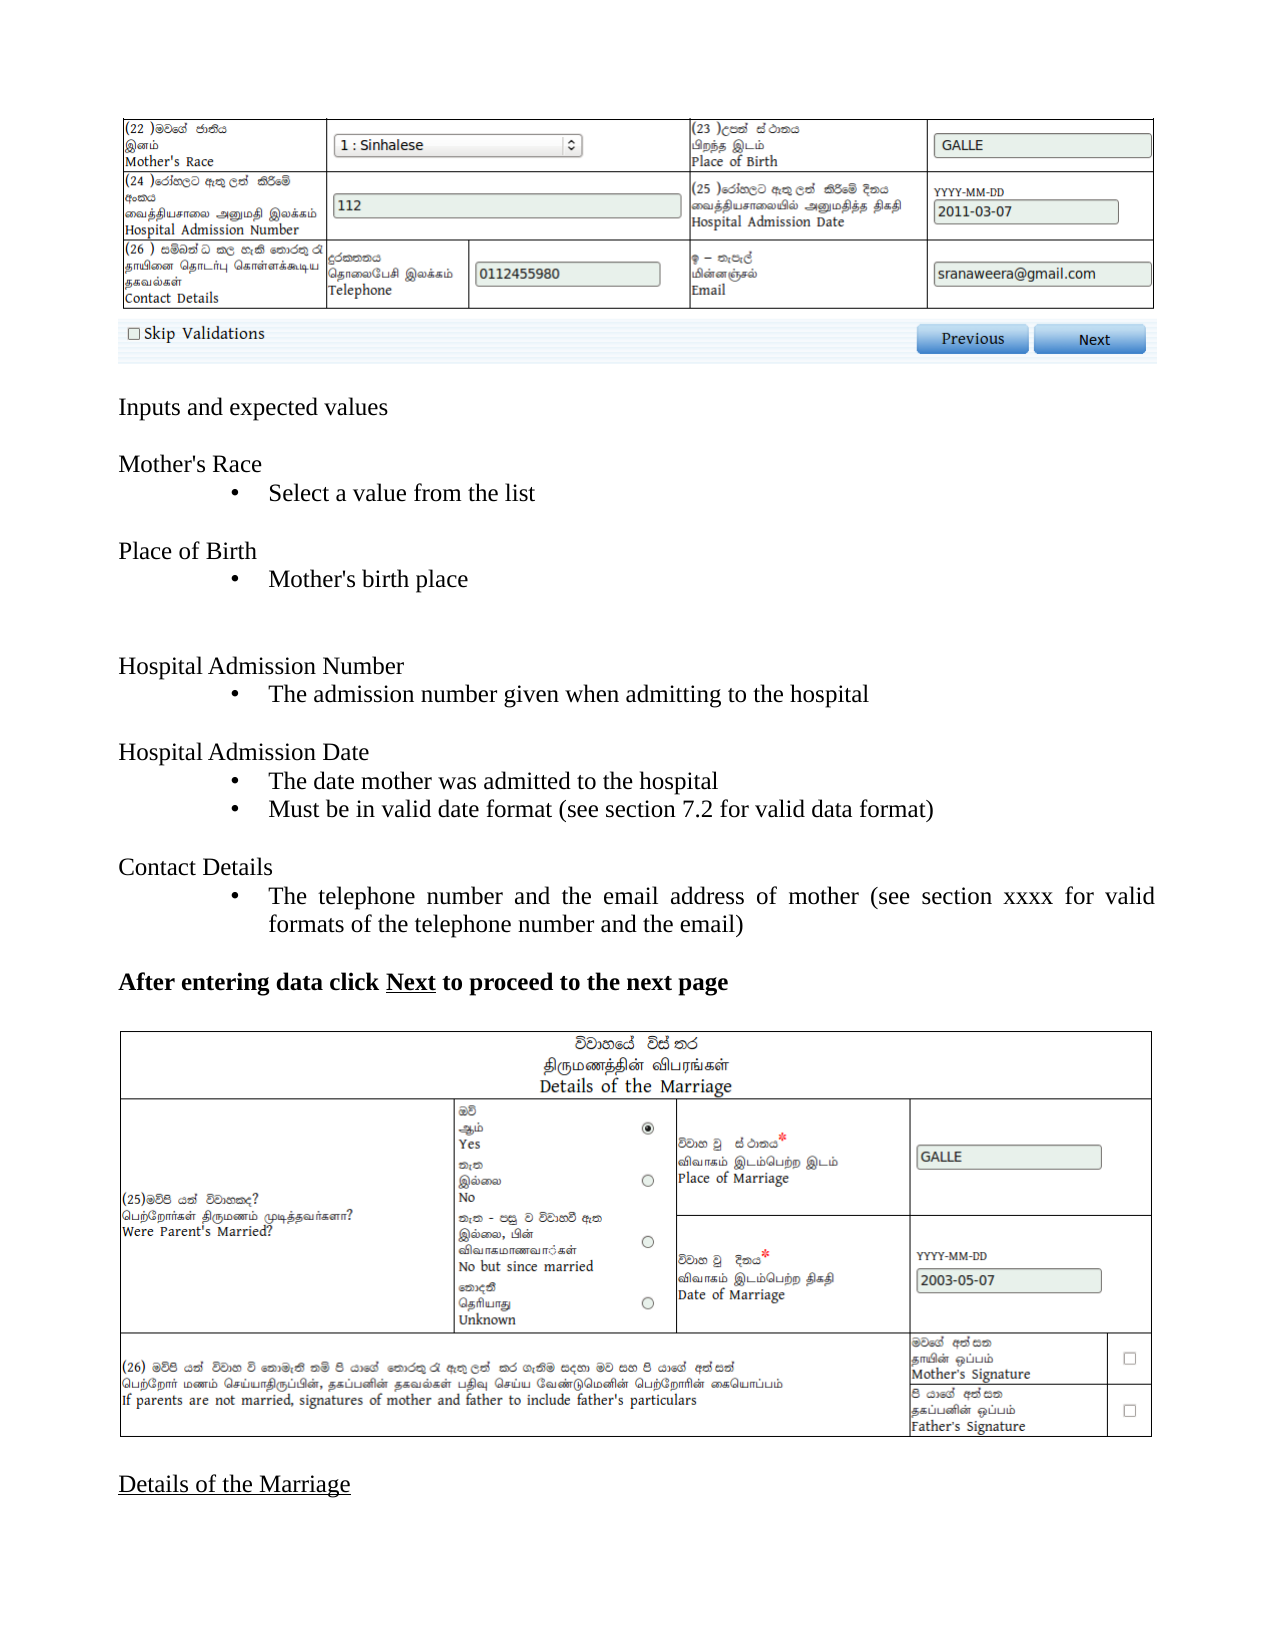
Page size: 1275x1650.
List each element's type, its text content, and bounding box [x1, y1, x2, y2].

text Hospital Admission Number [118, 651, 1157, 679]
text Place of Birth [118, 536, 1157, 564]
picture [118, 118, 1157, 364]
text Details of the Marriage [118, 1469, 1157, 1498]
picture [118, 1024, 1157, 1441]
list Mother's birth place [231, 564, 1157, 593]
text Contact Details [118, 852, 1157, 881]
list The telephone number and the email address of mother (see section xxxx for valid formats of the telephone number and the email) [231, 881, 1157, 938]
text Hospital Admission Date [118, 737, 1157, 766]
list The date mother was admitted to the hospital [231, 766, 1157, 794]
list Must be in valid date format (see section 7.2 for valid data format) [231, 794, 1157, 823]
text Mother's Race [118, 449, 1157, 478]
text After entering data click Next to proceed to the next page [118, 967, 1157, 996]
text Inputs and expected values [118, 392, 1157, 421]
list Select a value from the list [231, 478, 1157, 507]
list The admission number given when admitting to the hospital [231, 679, 1157, 708]
